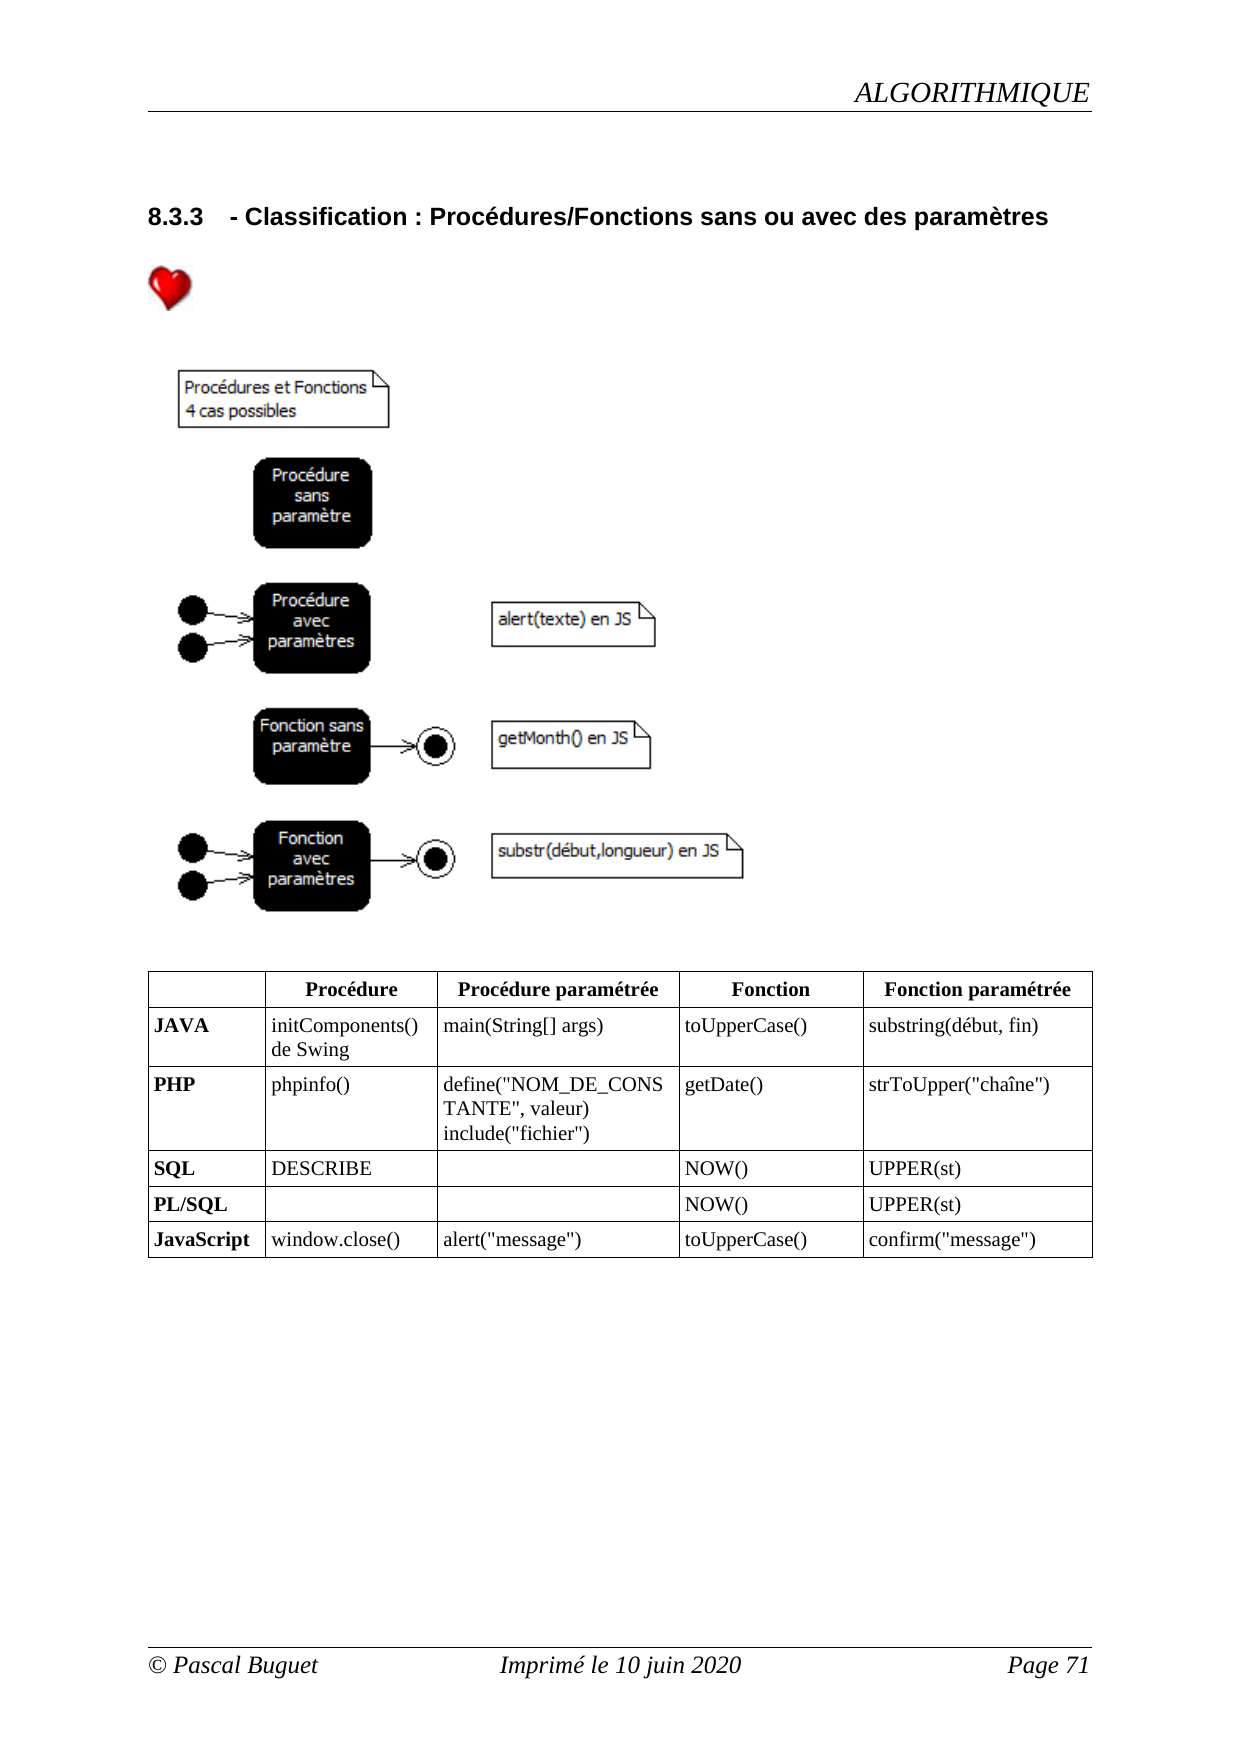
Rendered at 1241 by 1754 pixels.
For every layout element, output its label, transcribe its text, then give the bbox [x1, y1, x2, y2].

table_cell phpinfo() [266, 1067, 437, 1150]
table_cell strToUpper("chaîne") [864, 1067, 1092, 1150]
table_header Fonction [680, 972, 863, 1007]
table_cell [438, 1151, 679, 1186]
table_cell DESCRIBE [266, 1151, 437, 1186]
table_cell toUpperCase() [680, 1222, 863, 1257]
table_cell alert("message") [438, 1222, 679, 1257]
table_cell NOW() [680, 1151, 863, 1186]
table_cell toUpperCase() [680, 1008, 863, 1066]
table_cell UPPER(st) [864, 1151, 1092, 1186]
table_header Procédure paramétrée [438, 972, 679, 1007]
table_cell getDate() [680, 1067, 863, 1150]
table_cell PL/SQL [149, 1187, 265, 1221]
table_cell JavaScript [149, 1222, 265, 1257]
table_cell confirm("message") [864, 1222, 1092, 1257]
picture [147, 339, 775, 943]
table_header Fonction paramétrée [864, 972, 1092, 1007]
table_cell UPPER(st) [864, 1187, 1092, 1221]
table_cell define("NOM_DE_CONSTANTE", valeur) include("fichier") [438, 1067, 679, 1150]
table_cell PHP [149, 1067, 265, 1150]
table_cell [266, 1187, 437, 1221]
table_cell NOW() [680, 1187, 863, 1221]
table_cell window.close() [266, 1222, 437, 1257]
table_header Procédure [266, 972, 437, 1007]
subtitle - Classification : Procédures/Fonctions sans ou avec des paramètres [148, 201, 1092, 230]
table_cell substring(début, fin) [864, 1008, 1092, 1066]
picture [147, 265, 193, 311]
table_cell [438, 1187, 679, 1221]
table_cell initComponents() de Swing [266, 1008, 437, 1066]
table_cell JAVA [149, 1008, 265, 1066]
table_cell SQL [149, 1151, 265, 1186]
table_header [149, 972, 265, 1007]
table_cell main(String[] args) [438, 1008, 679, 1066]
